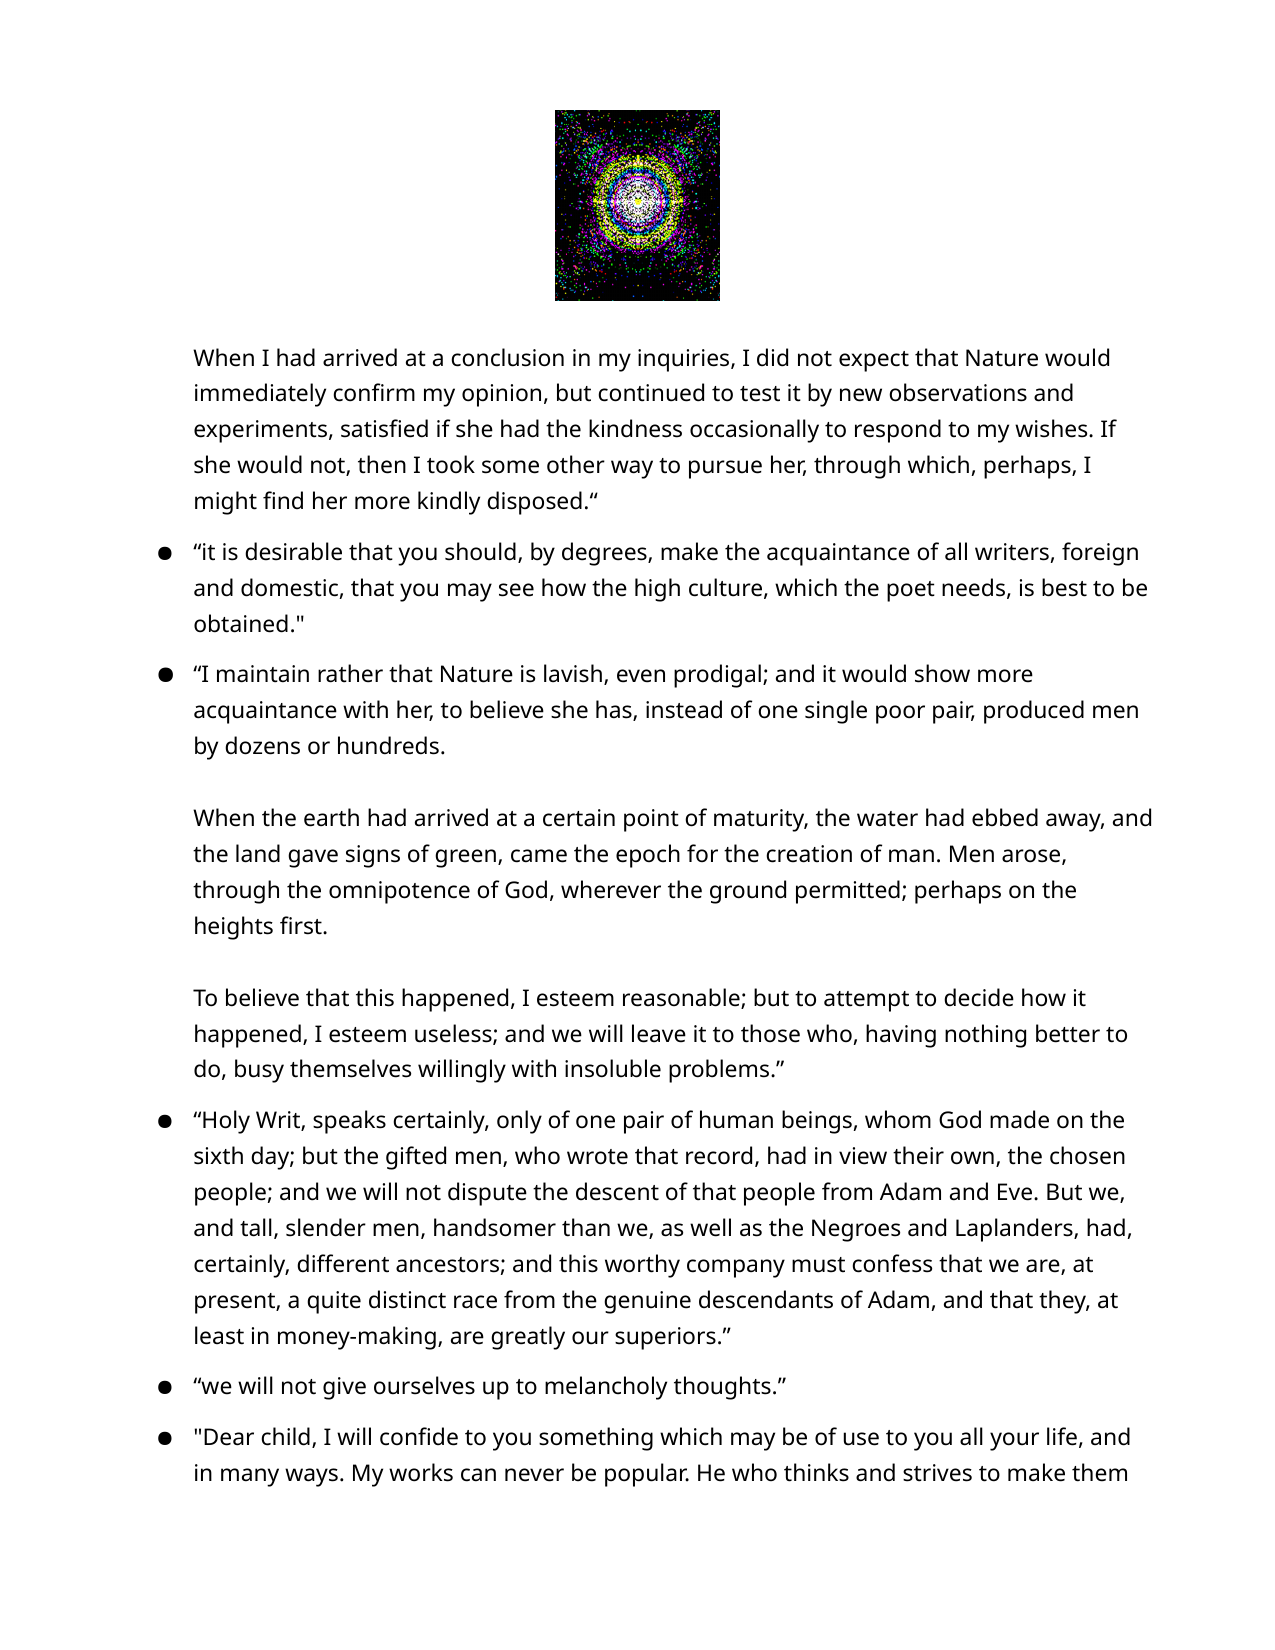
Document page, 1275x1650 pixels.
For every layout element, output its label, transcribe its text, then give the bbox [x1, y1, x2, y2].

list “Holy Writ, speaks certainly, only of one pair of human beings, whom God made on the sixth day; but the gifted men, who wrote that record, had in view their own, the chosen people; and we will not dispute the descent of that people from Adam and Eve. But we, and tall, slender men, handsomer than we, as well as the Negroes and Laplanders, had, certainly, different ancestors; and this worthy company must confess that we are, at present, a quite distinct race from the genuine descendants of Adam, and that they, at least in money-making, are greatly our superiors.” [156, 1104, 1157, 1351]
list "Dear child, I will confide to you something which may be of use to you all your life, and in many ways. My works can never be popular. He who thinks and strives to make them [156, 1421, 1157, 1488]
list “it is desirable that you should, by degrees, make the acquaintance of all writers, foreign and domestic, that you may see how the high culture, which the poet needs, is best to be obtained." [156, 536, 1157, 639]
picture [555, 110, 720, 301]
list When I had arrived at a conclusion in my inquiries, I did not expect that Nature would immediately confirm my opinion, but continued to test it by new observations and experiments, satisfied if she had the kindness occasionally to respond to my wishes. If she would not, then I took some other way to pursue her, through which, perhaps, I might find her more kindly disposed.“ [156, 118, 1157, 516]
list “we will not give ourselves up to melancholy thoughts.” [156, 1370, 1157, 1401]
list “I maintain rather that Nature is lavish, even prodigal; and it would show more acquaintance with her, to believe she has, instead of one single poor pair, produced men by dozens or hundreds. When the earth had arrived at a certain point of maturity, the water had ebbed away, and the land gave signs of green, came the epoch for the creation of man. Men arose, through the omnipotence of God, wherever the ground permitted; perhaps on the heights first. To believe that this happened, I esteem reasonable; but to attempt to decide how it happened, I esteem useless; and we will leave it to those who, having nothing better to do, busy themselves willingly with insoluble problems.” [156, 658, 1157, 1085]
